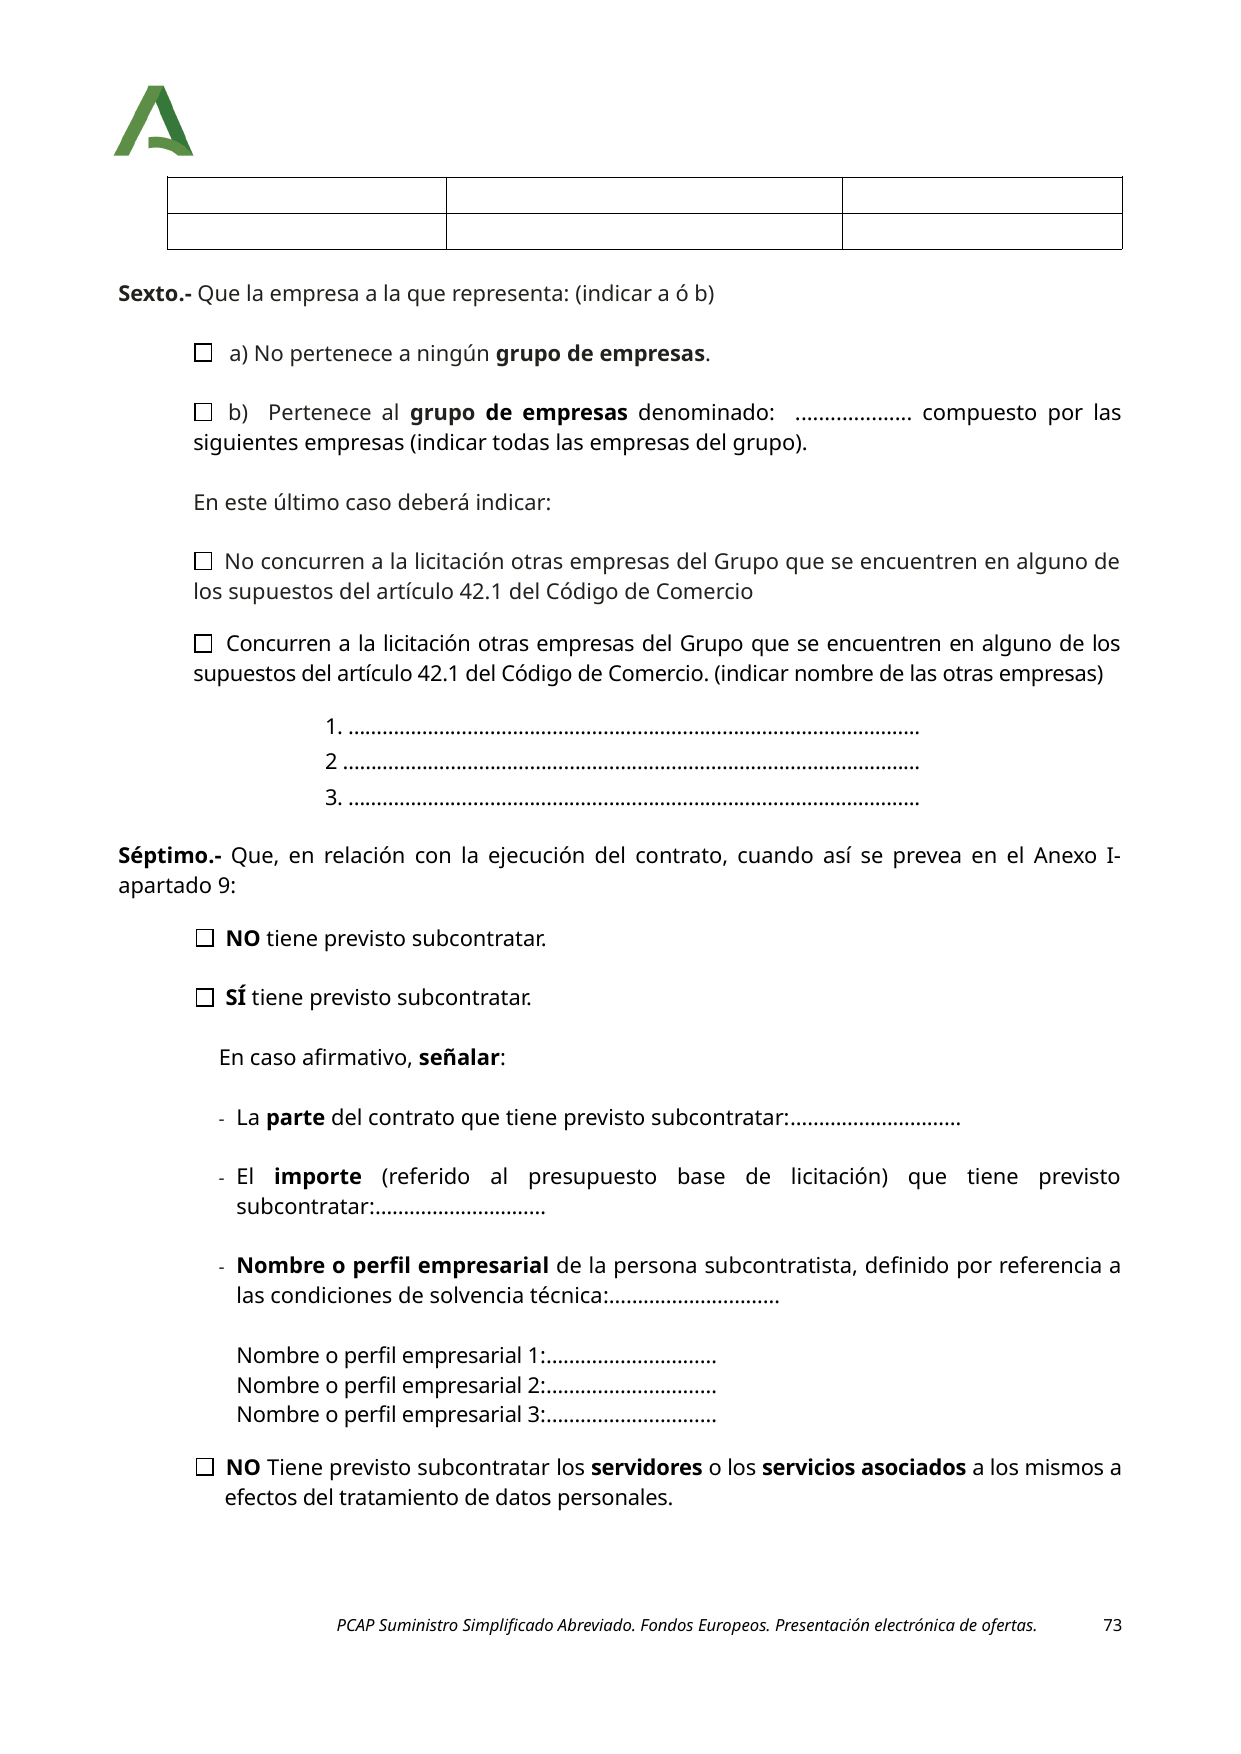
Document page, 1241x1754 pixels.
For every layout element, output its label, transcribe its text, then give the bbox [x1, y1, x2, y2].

list Concurren a la licitación otras empresas del Grupo que se encuentren en alguno de los supuestos del artículo 42.1 del Código de Comercio. (indicar nombre de las otras empresas) [156, 628, 1122, 688]
text NO Tiene previsto subcontratar los servidores o los servicios asociados a los mismos a efectos del tratamiento de datos personales. [195, 1452, 1122, 1512]
list 3. ……………………………………………………………………………………….. [325, 782, 1122, 812]
list No concurren a la licitación otras empresas del Grupo que se encuentren en alguno de los supuestos del artículo 42.1 del Código de Comercio [156, 546, 1122, 606]
list En este último caso deberá indicar: [156, 486, 1122, 516]
list El importe (referido al presupuesto base de licitación) que tiene previsto subcontratar:………………………… [218, 1161, 1122, 1221]
text 2 ………………………………………………………………………………………... [325, 746, 1122, 776]
list La parte del contrato que tiene previsto subcontratar:………………………… [218, 1102, 1122, 1131]
table_cell [168, 178, 446, 212]
picture [109, 81, 198, 160]
list Séptimo.- Que, en relación con la ejecución del contrato, cuando así se prevea en el Anexo I-apartado 9: [118, 841, 1122, 900]
table_cell [843, 214, 1122, 249]
text 1. ……………………………………………………………………………………….. [325, 711, 1122, 740]
table_cell [447, 214, 842, 249]
text Nombre o perfil empresarial 2:………………………… [236, 1370, 1122, 1399]
list a) No pertenece a ningún grupo de empresas. [156, 337, 1122, 367]
text NO tiene previsto subcontratar. [195, 923, 1122, 953]
table_cell [447, 178, 842, 212]
list Nombre o perfil empresarial de la persona subcontratista, definido por referencia a las condiciones de solvencia técnica:………………………… [218, 1251, 1122, 1310]
table_cell [843, 178, 1122, 212]
text Nombre o perfil empresarial 1:………………………… [236, 1340, 1122, 1370]
text Nombre o perfil empresarial 3:………………………… [236, 1399, 1122, 1429]
table_cell [168, 214, 446, 249]
text En caso afirmativo, señalar: [159, 1042, 1122, 1072]
list b) Pertenece al grupo de empresas denominado: .................... compuesto por las siguientes empresas (indicar todas las empresas del grupo). [156, 397, 1122, 457]
list Sexto.- Que la empresa a la que representa: (indicar a ó b) [118, 278, 1122, 308]
text SÍ tiene previsto subcontratar. [195, 982, 1122, 1012]
